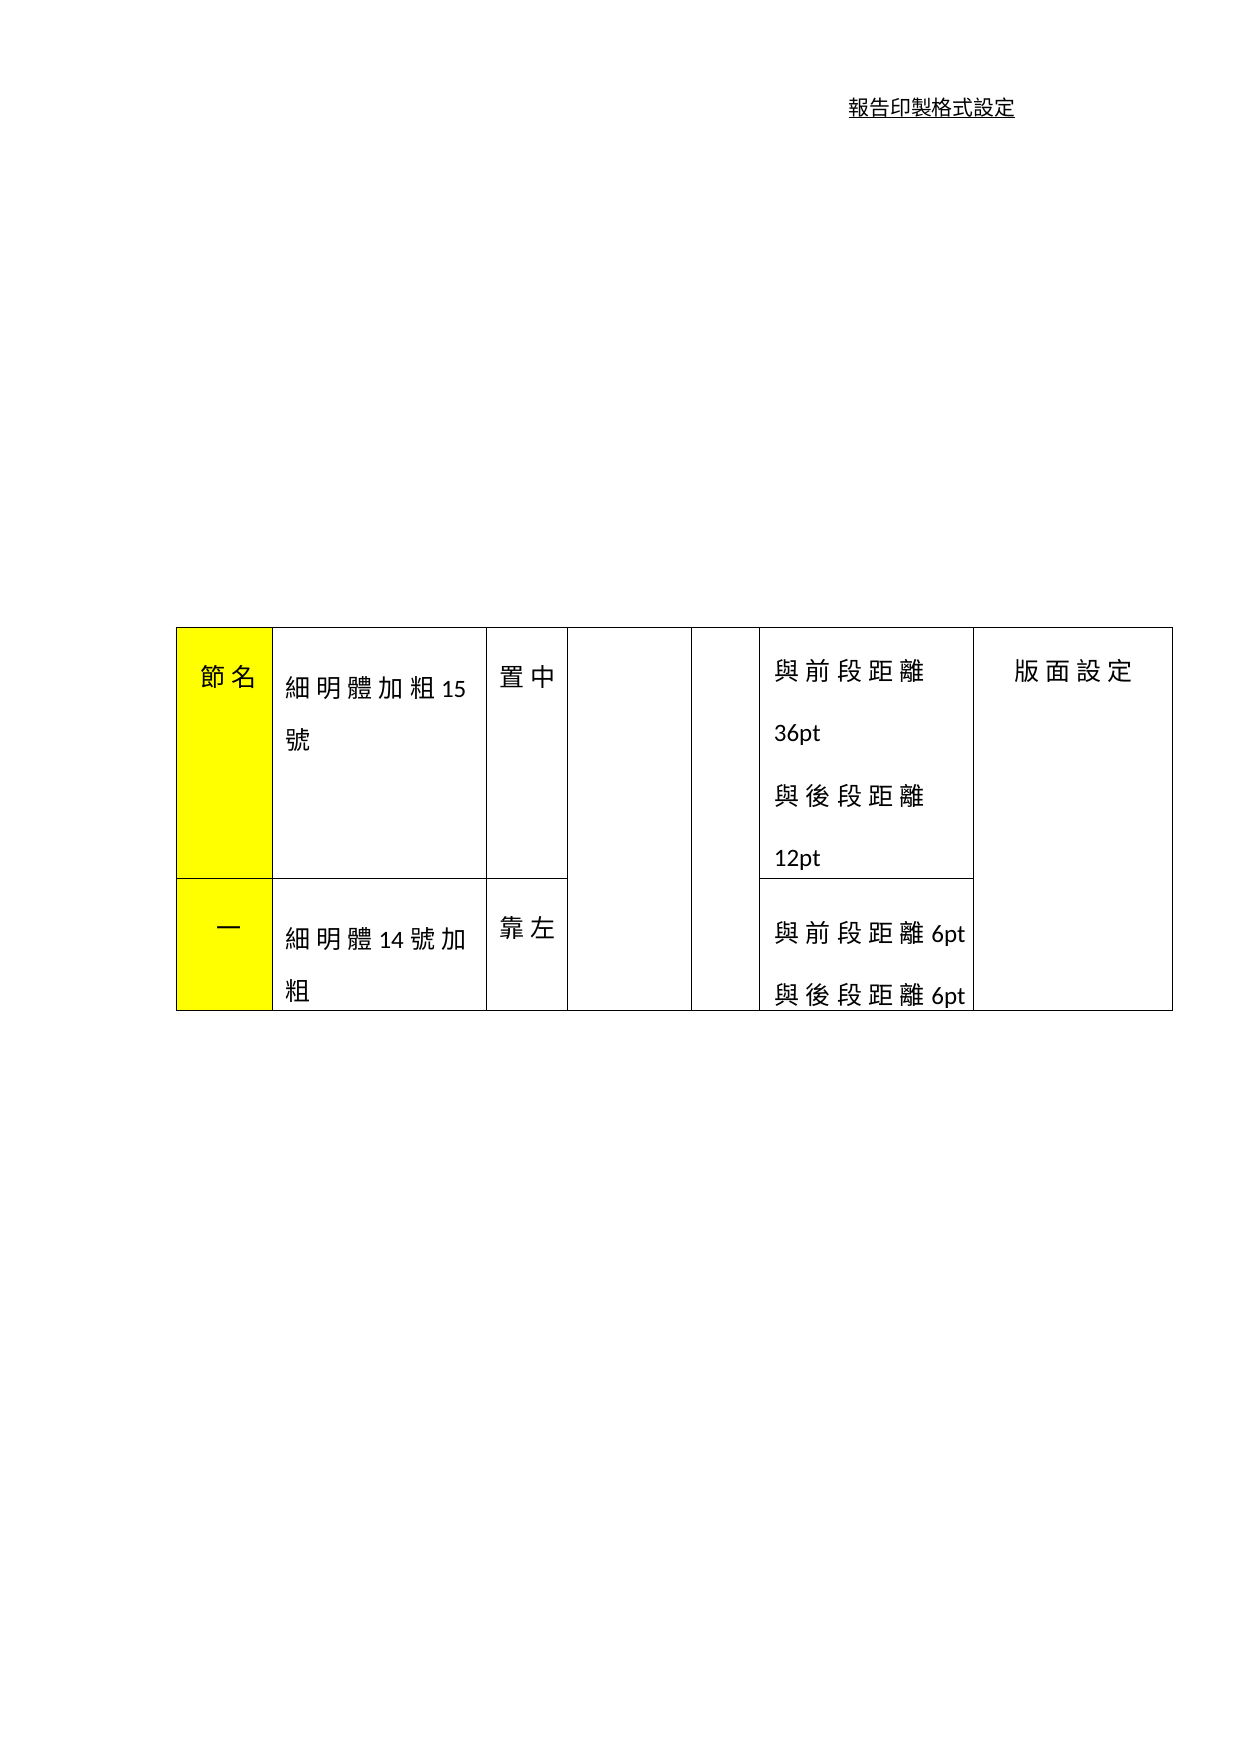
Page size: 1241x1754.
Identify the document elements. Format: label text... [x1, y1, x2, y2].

table_cell [692, 628, 759, 1010]
table_cell 靠左 [487, 879, 567, 1010]
table_cell [568, 628, 691, 1010]
table_cell 版面設定 [974, 628, 1172, 1010]
table_cell 細明體14號加粗 [273, 879, 486, 1010]
table_cell 細明體加粗15號 [273, 628, 486, 878]
table_cell 一 [177, 879, 272, 1010]
table_cell 與前段距離6pt 與後段距離6pt [760, 879, 973, 1010]
table_cell 置中 [487, 628, 567, 878]
table_cell 節名 [177, 628, 272, 878]
table_cell 與前段距離36pt 與後段距離12pt [760, 628, 973, 878]
